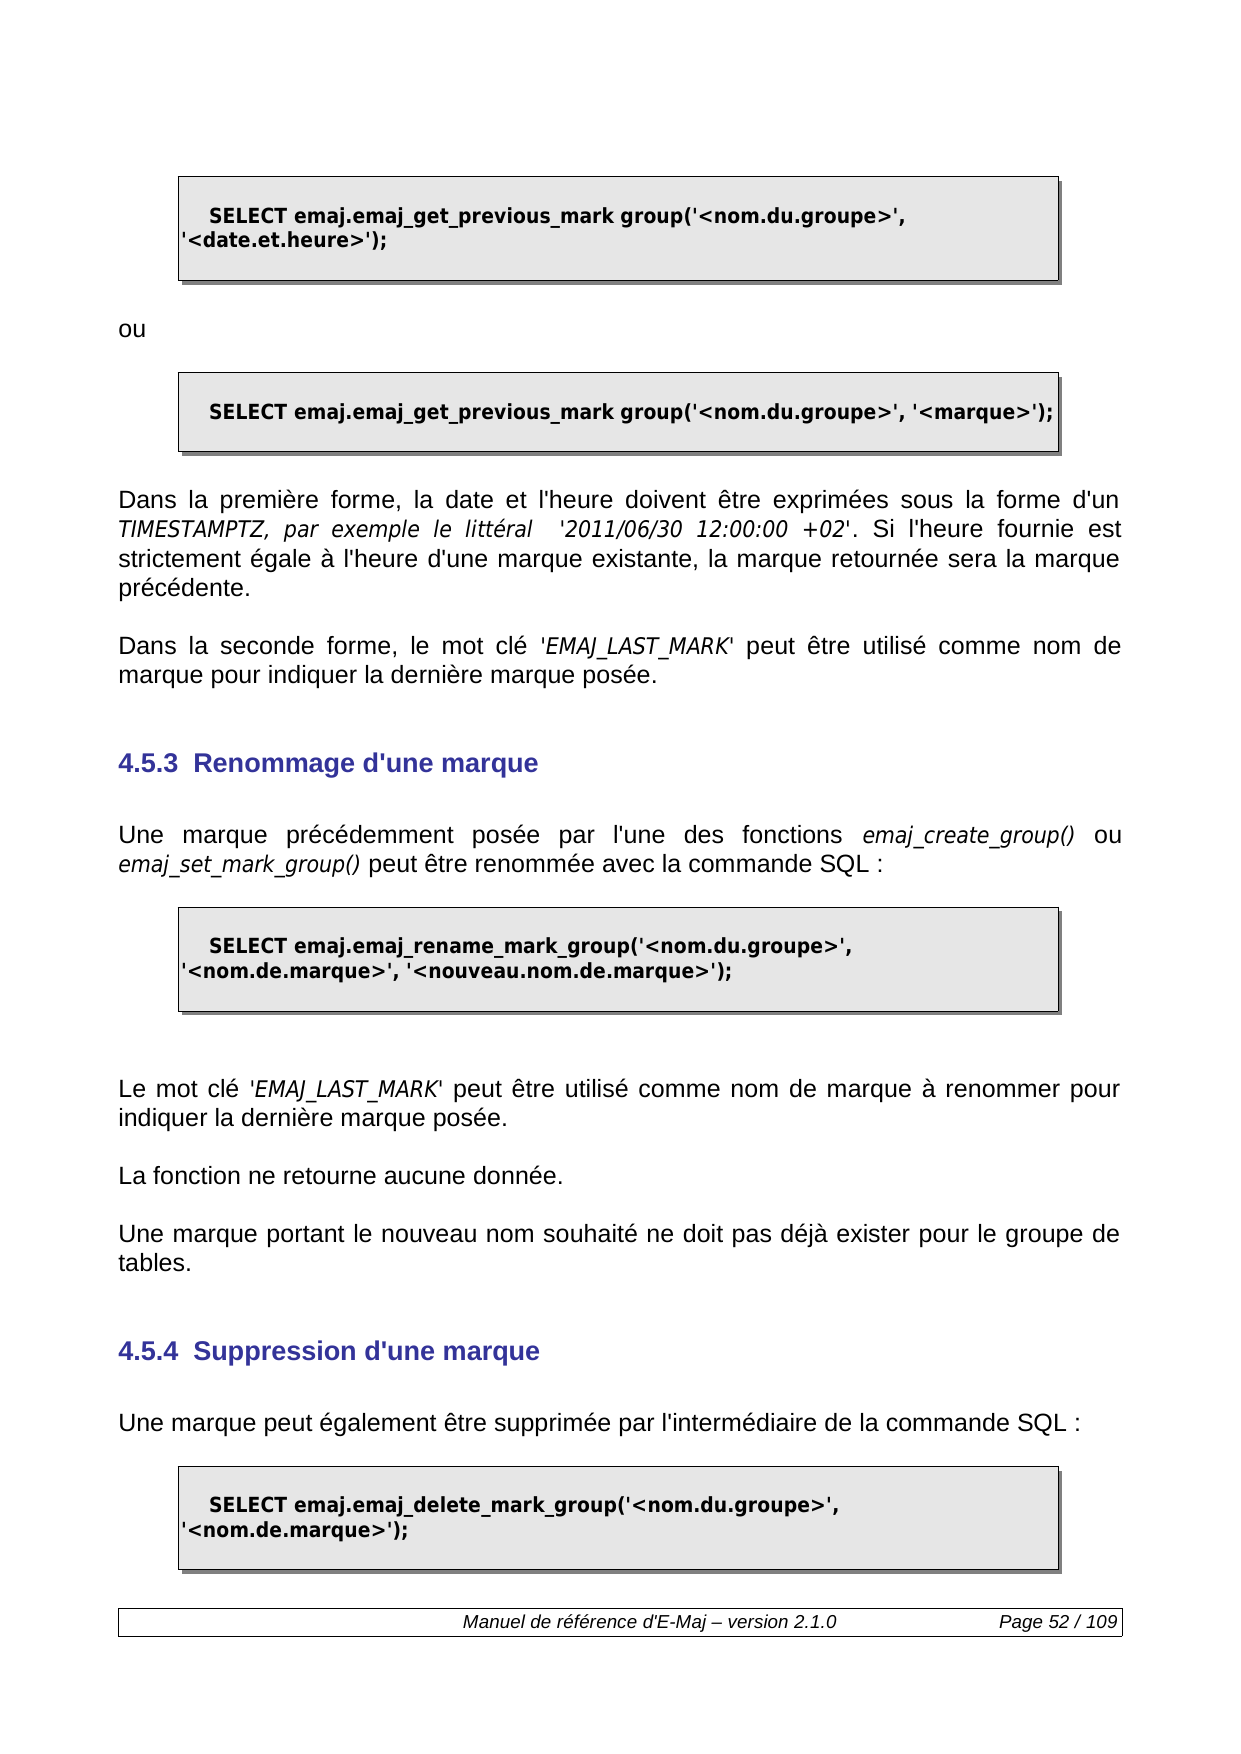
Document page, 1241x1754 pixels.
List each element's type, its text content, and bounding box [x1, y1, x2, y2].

text La fonction ne retourne aucune donnée. [118, 1161, 1122, 1190]
text SELECT emaj.emaj_rename_mark_group('<nom.du.groupe>', '<nom.de.marque>', '<nouveau.nom.de.marque>'); [179, 931, 1058, 980]
text Une marque précédemment posée par l'une des fonctions emaj_create_group() ou emaj_set_mark_group() peut être renommée avec la commande SQL : [118, 819, 1122, 878]
subtitle Renommage d'une marque [118, 747, 1122, 778]
text ou [118, 314, 1122, 343]
text SELECT emaj.emaj_get_previous_mark group('<nom.du.groupe>', '<date.et.heure>'); [179, 201, 1058, 250]
text Le mot clé 'EMAJ_LAST_MARK' peut être utilisé comme nom de marque à renommer pour indiquer la dernière marque posée. [118, 1073, 1122, 1132]
text Dans la seconde forme, le mot clé 'EMAJ_LAST_MARK' peut être utilisé comme nom de marque pour indiquer la dernière marque posée. [118, 631, 1122, 689]
text Une marque portant le nouveau nom souhaité ne doit pas déjà exister pour le groupe de tables. [118, 1219, 1122, 1277]
text Une marque peut également être supprimée par l'intermédiaire de la commande SQL : [118, 1408, 1122, 1437]
text SELECT emaj.emaj_get_previous_mark group('<nom.du.groupe>', '<marque>'); [179, 397, 1058, 421]
text SELECT emaj.emaj_delete_mark_group('<nom.du.groupe>', '<nom.de.marque>'); [179, 1490, 1058, 1539]
text Dans la première forme, la date et l'heure doivent être exprimées sous la forme d'un TIMESTAMPTZ, par exemple le littéral '2011/06/30 12:00:00 +02'. Si l'heure fournie est strictement égale à l'heure d'une marque existante, la marque retournée sera la marque précédente. [118, 485, 1122, 602]
subtitle Suppression d'une marque [118, 1335, 1122, 1366]
